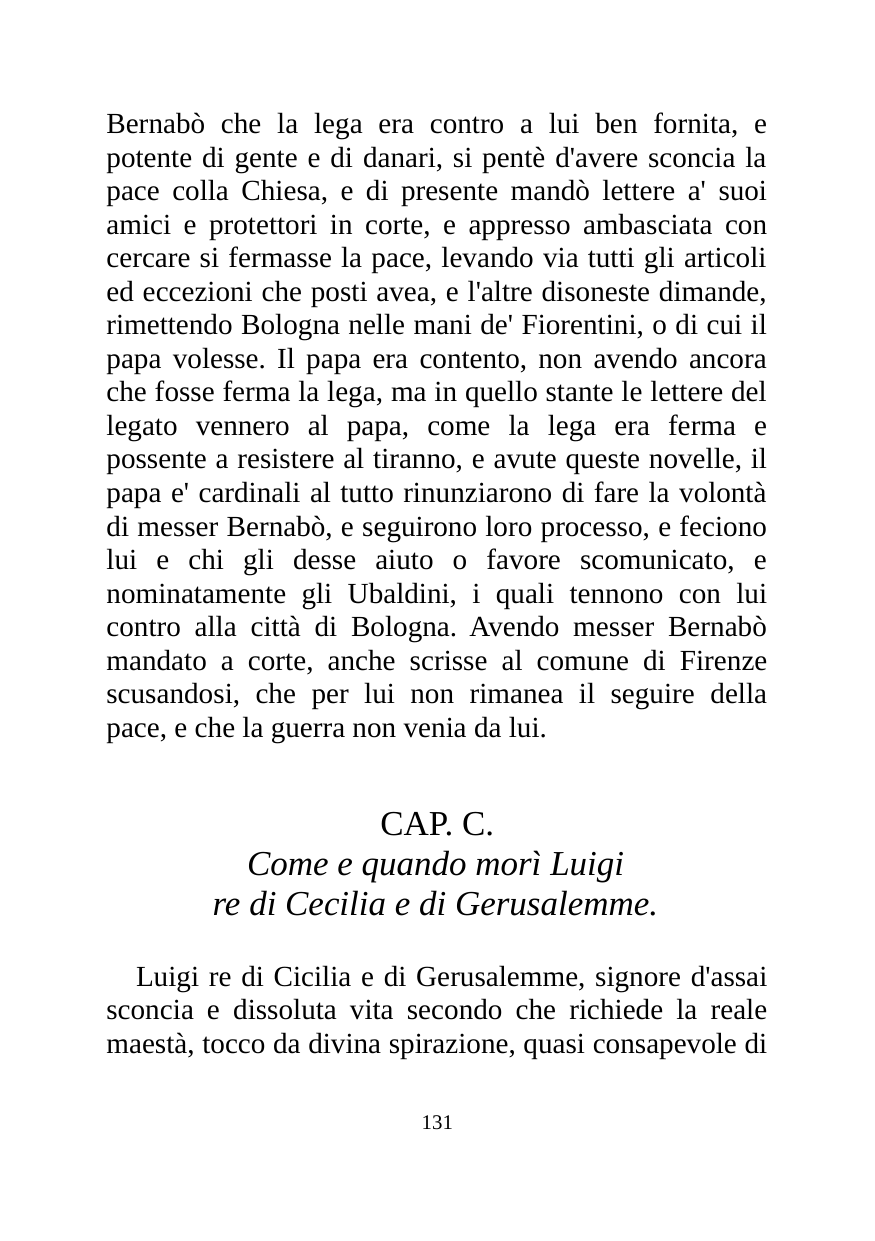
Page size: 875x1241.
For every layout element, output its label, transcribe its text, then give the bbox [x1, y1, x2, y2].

text Luigi re di Cicilia e di Gerusalemme, signore d'assai sconcia e dissoluta vita secondo che richiede la reale maestà, tocco da divina spirazione, quasi consapevole di [106, 959, 768, 1059]
subtitle CAP. C. Come e quando morì Luigi re di Cecilia e di Gerusalemme. [106, 803, 768, 923]
text Bernabò che la lega era contro a lui ben fornita, e potente di gente e di danari, si pentè d'avere sconcia la pace colla Chiesa, e di presente mandò lettere a' suoi amici e protettori in corte, e appresso ambasciata con cercare si fermasse la pace, levando via tutti gli articoli ed eccezioni che posti avea, e l'altre disoneste dimande, rimettendo Bologna nelle mani de' Fiorentini, o di cui il papa volesse. Il papa era contento, non avendo ancora che fosse ferma la lega, ma in quello stante le lettere del legato vennero al papa, come la lega era ferma e possente a resistere al tiranno, e avute queste novelle, il papa e' cardinali al tutto rinunziarono di fare la volontà di messer Bernabò, e seguirono loro processo, e feciono lui e chi gli desse aiuto o favore scomunicato, e nominatamente gli Ubaldini, i quali tennono con lui contro alla città di Bologna. Avendo messer Bernabò mandato a corte, anche scrisse al comune di Firenze scusandosi, che per lui non rimanea il seguire della pace, e che la guerra non venia da lui. [106, 106, 768, 743]
